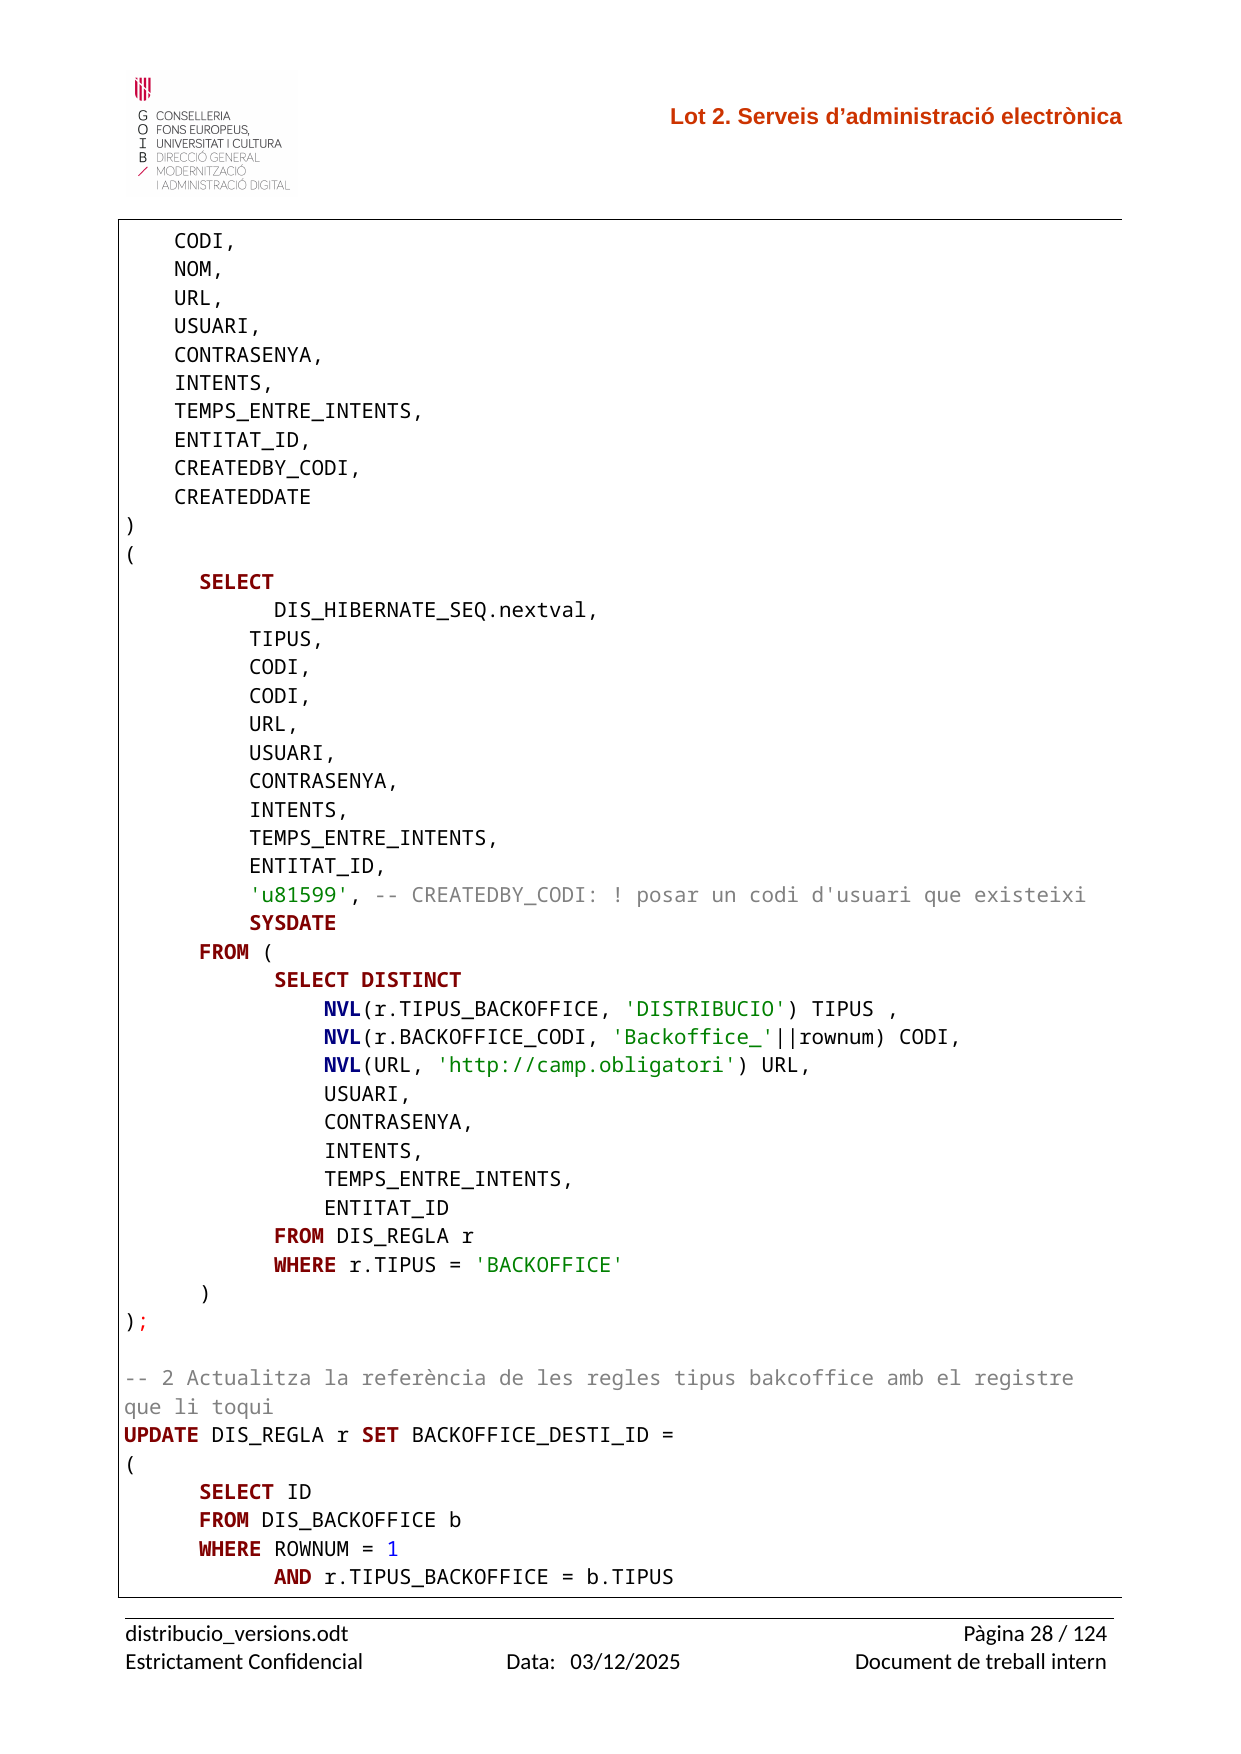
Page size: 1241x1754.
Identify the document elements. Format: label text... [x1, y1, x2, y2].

table_header CODI, NOM, URL, USUARI, CONTRASENYA, INTENTS, TEMPS_ENTRE_INTENTS, ENTITAT_ID, CREATEDBY_CODI, CREATEDDATE ) ( SELECT DIS_HIBERNATE_SEQ.nextval, TIPUS, CODI, CODI, URL, USUARI, CONTRASENYA, INTENTS, TEMPS_ENTRE_INTENTS, ENTITAT_ID, 'u81599', -- CREATEDBY_CODI: ! posar un codi d'usuari que existeixi SYSDATE FROM ( SELECT DISTINCT NVL(r.TIPUS_BACKOFFICE, 'DISTRIBUCIO') TIPUS , NVL(r.BACKOFFICE_CODI, 'Backoffice_'||rownum) CODI, NVL(URL, 'http://camp.obligatori') URL, USUARI, CONTRASENYA, INTENTS, TEMPS_ENTRE_INTENTS, ENTITAT_ID FROM DIS_REGLA r WHERE r.TIPUS = 'BACKOFFICE' ) ); -- 2 Actualitza la referència de les regles tipus bakcoffice amb el registre que li toqui UPDATE DIS_REGLA r SET BACKOFFICE_DESTI_ID = ( SELECT ID FROM DIS_BACKOFFICE b WHERE ROWNUM = 1 AND r.TIPUS_BACKOFFICE = b.TIPUS [119, 220, 1122, 1597]
picture [126, 70, 299, 197]
